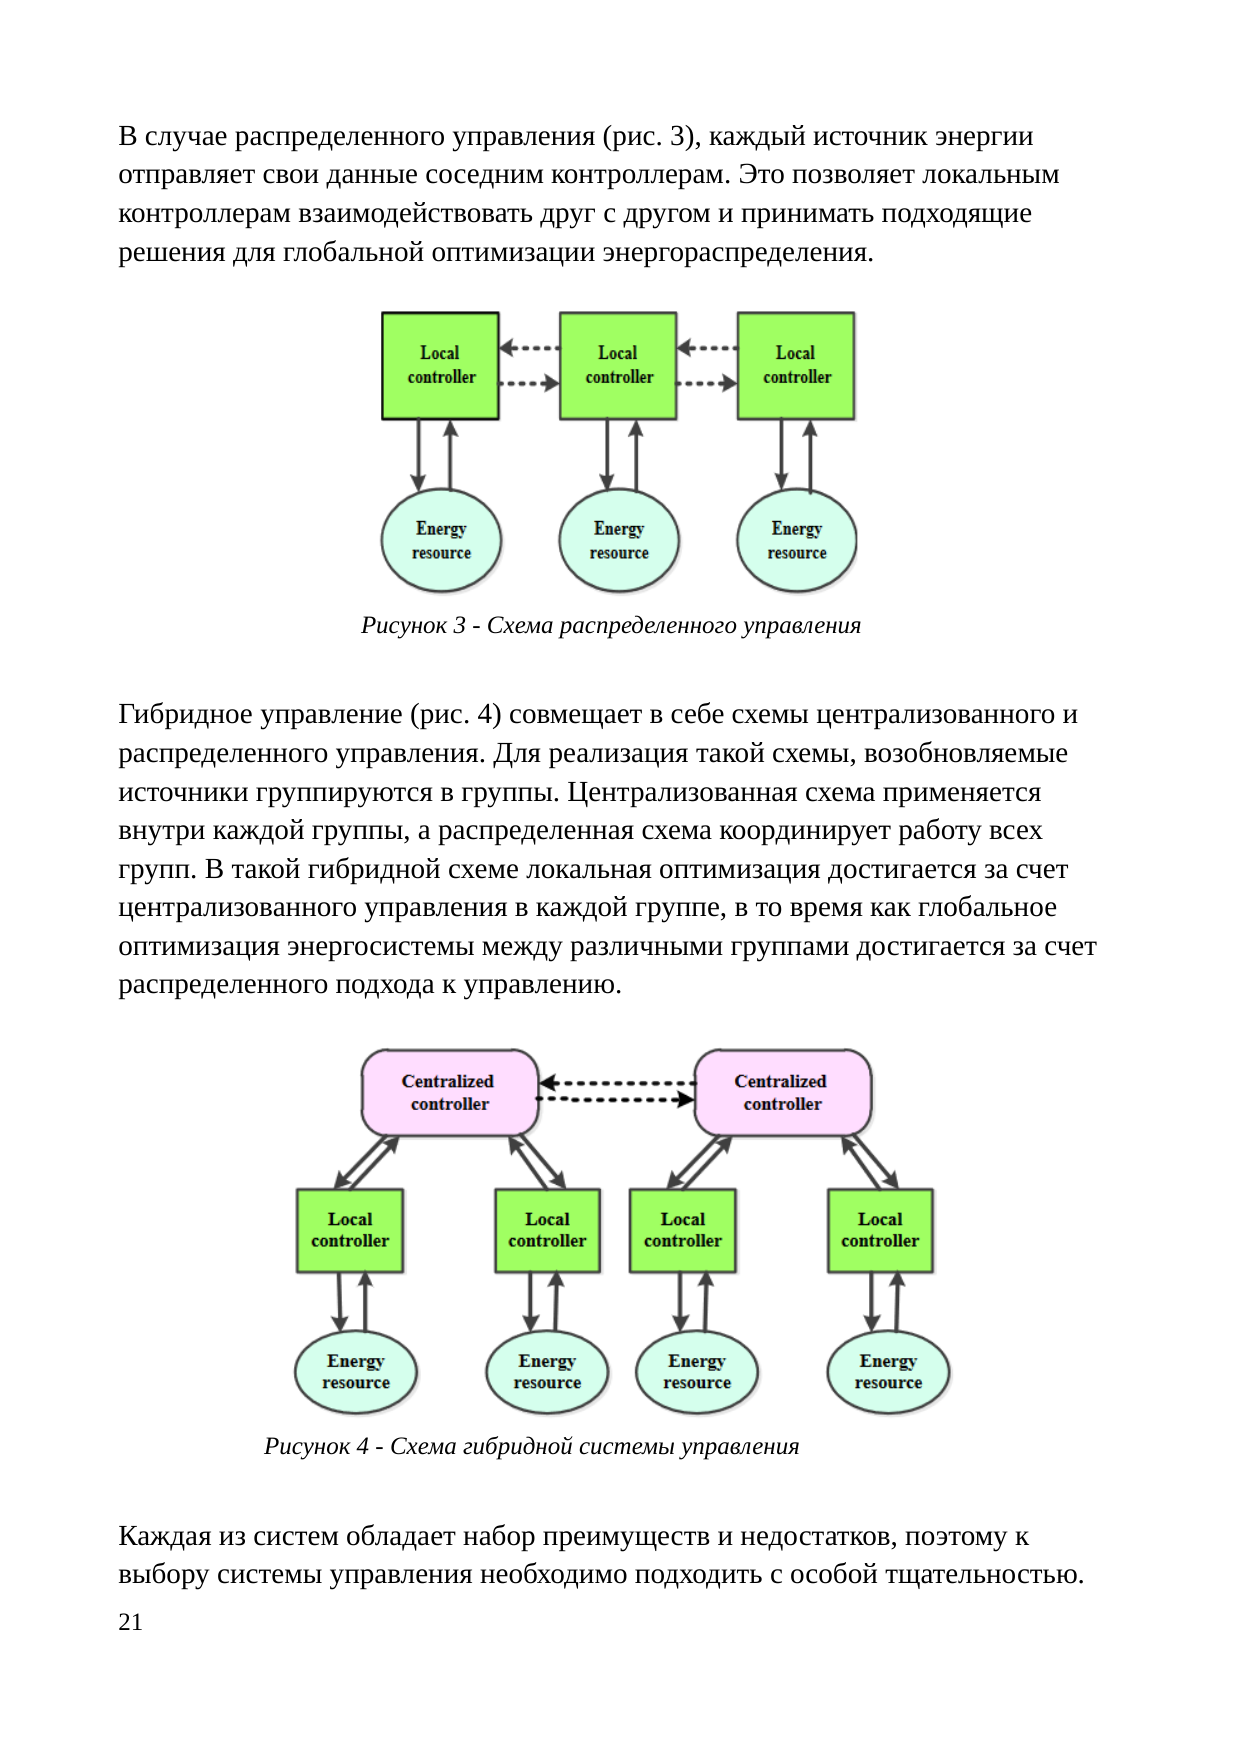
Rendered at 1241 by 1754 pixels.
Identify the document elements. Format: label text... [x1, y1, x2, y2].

text Каждая из систем обладает набор преимуществ и недостатков, поэтому к выбору системы управления необходимо подходить с особой тщательностью. [118, 1518, 1122, 1590]
text Рисунок 3 - Схема распределенного управления [361, 605, 879, 638]
text Гибридное управление (рис. 4) совмещает в себе схемы централизованного и распределенного управления. Для реализация такой схемы, возобновляемые источники группируются в группы. Централизованная схема применяется внутри каждой группы, а распределенная схема координирует работу всех групп. В такой гибридной схеме локальная оптимизация достигается за счет централизованного управления в каждой группе, в то время как глобальное оптимизация энергосистемы между различными группами достигается за счет распределенного подхода к управлению. [118, 697, 1122, 1000]
text Рисунок 4 - Схема гибридной системы управления [264, 1426, 976, 1460]
text В случае распределенного управления (рис. 3), каждый источник энергии отправляет свои данные соседним контроллерам. Это позволяет локальным контроллерам взаимодействовать друг с другом и принимать подходящие решения для глобальной оптимизации энергораспределения. [118, 118, 1122, 267]
picture [263, 1032, 977, 1426]
picture [360, 299, 880, 605]
